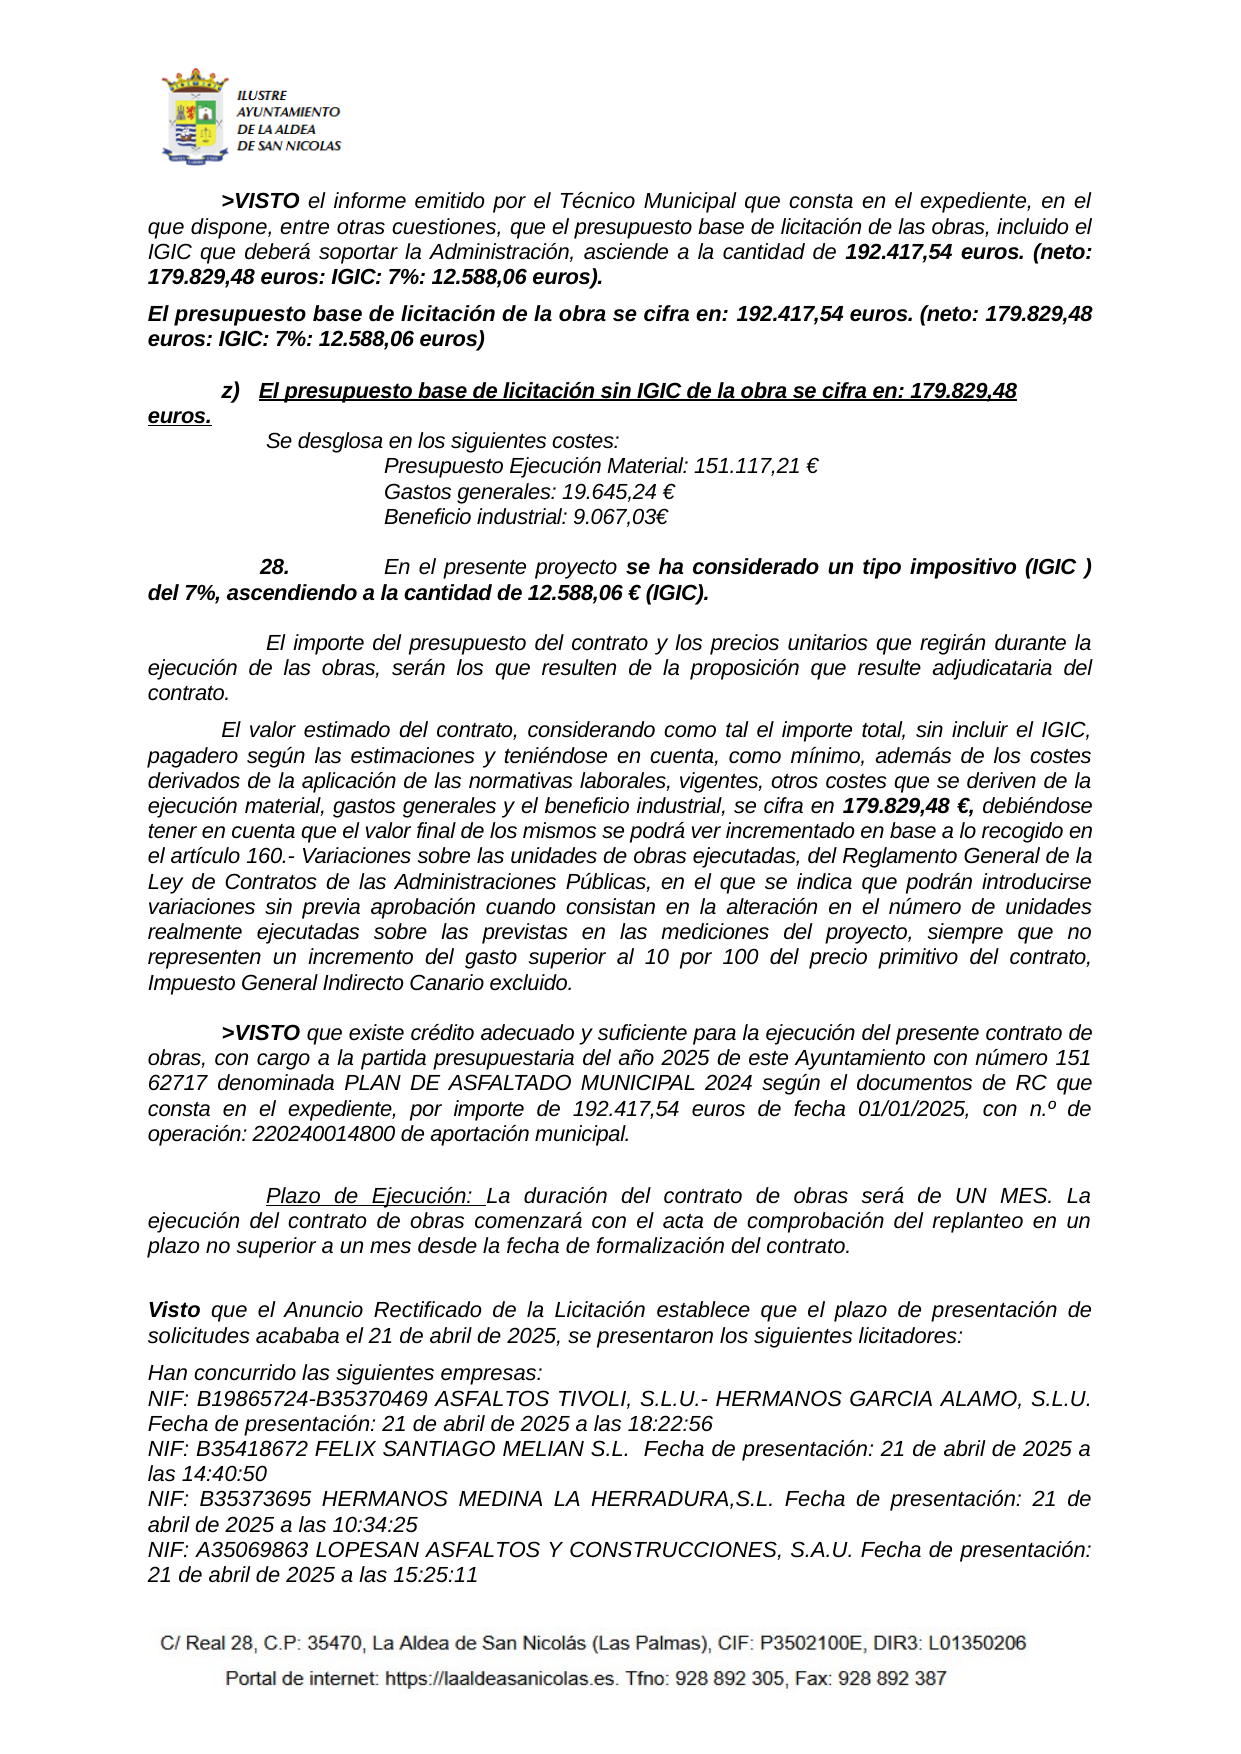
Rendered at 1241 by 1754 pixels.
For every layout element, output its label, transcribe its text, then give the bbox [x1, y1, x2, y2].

text NIF: B35373695 HERMANOS MEDINA LA HERRADURA,S.L. Fecha de presentación: 21 de abril de 2025 a las 10:34:25 [148, 1486, 1093, 1537]
text NIF: A35069863 LOPESAN ASFALTOS Y CONSTRUCCIONES, S.A.U. Fecha de presentación: 21 de abril de 2025 a las 15:25:11 [148, 1537, 1093, 1587]
list En el presente proyecto se ha considerado un tipo impositivo (IGIC ) del 7%, ascendiendo a la cantidad de 12.588,06 € (IGIC). [148, 554, 1093, 605]
text >VISTO que existe crédito adecuado y suficiente para la ejecución del presente contrato de obras, con cargo a la partida presupuestaria del año 2025 de este Ayuntamiento con número 151 62717 denominada PLAN DE ASFALTADO MUNICIPAL 2024 según el documentos de RC que consta en el expediente, por importe de 192.417,54 euros de fecha 01/01/2025, con n.º de operación: 220240014800 de aportación municipal. [148, 1020, 1093, 1146]
text euros. [148, 403, 1093, 428]
text El presupuesto base de licitación de la obra se cifra en: 192.417,54 euros. (neto: 179.829,48 euros: IGIC: 7%: 12.588,06 euros) [148, 301, 1093, 351]
text El importe del presupuesto del contrato y los precios unitarios que regirán durante la ejecución de las obras, serán los que resulten de la proposición que resulte adjudicataria del contrato. [148, 630, 1093, 706]
picture [148, 60, 357, 173]
text NIF: B19865724-B35370469 ASFALTOS TIVOLI, S.L.U.- HERMANOS GARCIA ALAMO, S.L.U. Fecha de presentación: 21 de abril de 2025 a las 18:22:56 [148, 1385, 1093, 1436]
text Presupuesto Ejecución Material: 151.117,21 € [148, 453, 1093, 479]
text Se desglosa en los siguientes costes: [148, 428, 1093, 453]
text Plazo de Ejecución: La duración del contrato de obras será de UN MES. La ejecución del contrato de obras comenzará con el acta de comprobación del replanteo en un plazo no superior a un mes desde la fecha de formalización del contrato. [148, 1183, 1093, 1258]
text NIF: B35418672 FELIX SANTIAGO MELIAN S.L. Fecha de presentación: 21 de abril de 2025 a las 14:40:50 [148, 1436, 1093, 1486]
text Beneficio industrial: 9.067,03€ [148, 504, 1093, 529]
text >VISTO el informe emitido por el Técnico Municipal que consta en el expediente, en el que dispone, entre otras cuestiones, que el presupuesto base de licitación de las obras, incluido el IGIC que deberá soportar la Administración, asciende a la cantidad de 192.417,54 euros. (neto: 179.829,48 euros: IGIC: 7%: 12.588,06 euros). [148, 188, 1093, 289]
text Han concurrido las siguientes empresas: [148, 1360, 1093, 1385]
text Gastos generales: 19.645,24 € [148, 479, 1093, 504]
picture [149, 1627, 1034, 1694]
text El valor estimado del contrato, considerando como tal el importe total, sin incluir el IGIC, pagadero según las estimaciones y teniéndose en cuenta, como mínimo, además de los costes derivados de la aplicación de las normativas laborales, vigentes, otros costes que se deriven de la ejecución material, gastos generales y el beneficio industrial, se cifra en 179.829,48 €, debiéndose tener en cuenta que el valor final de los mismos se podrá ver incrementado en base a lo recogido en el artículo 160.- Variaciones sobre las unidades de obras ejecutadas, del Reglamento General de la Ley de Contratos de las Administraciones Públicas, en el que se indica que podrán introducirse variaciones sin previa aprobación cuando consistan en la alteración en el número de unidades realmente ejecutadas sobre las previstas en las mediciones del proyecto, siempre que no representen un incremento del gasto superior al 10 por 100 del precio primitivo del contrato, Impuesto General Indirecto Canario excluido. [148, 717, 1093, 994]
list El presupuesto base de licitación sin IGIC de la obra se cifra en: 179.829,48 [221, 377, 1093, 403]
text Visto que el Anuncio Rectificado de la Licitación establece que el plazo de presentación de solicitudes acababa el 21 de abril de 2025, se presentaron los siguientes licitadores: [148, 1297, 1093, 1348]
